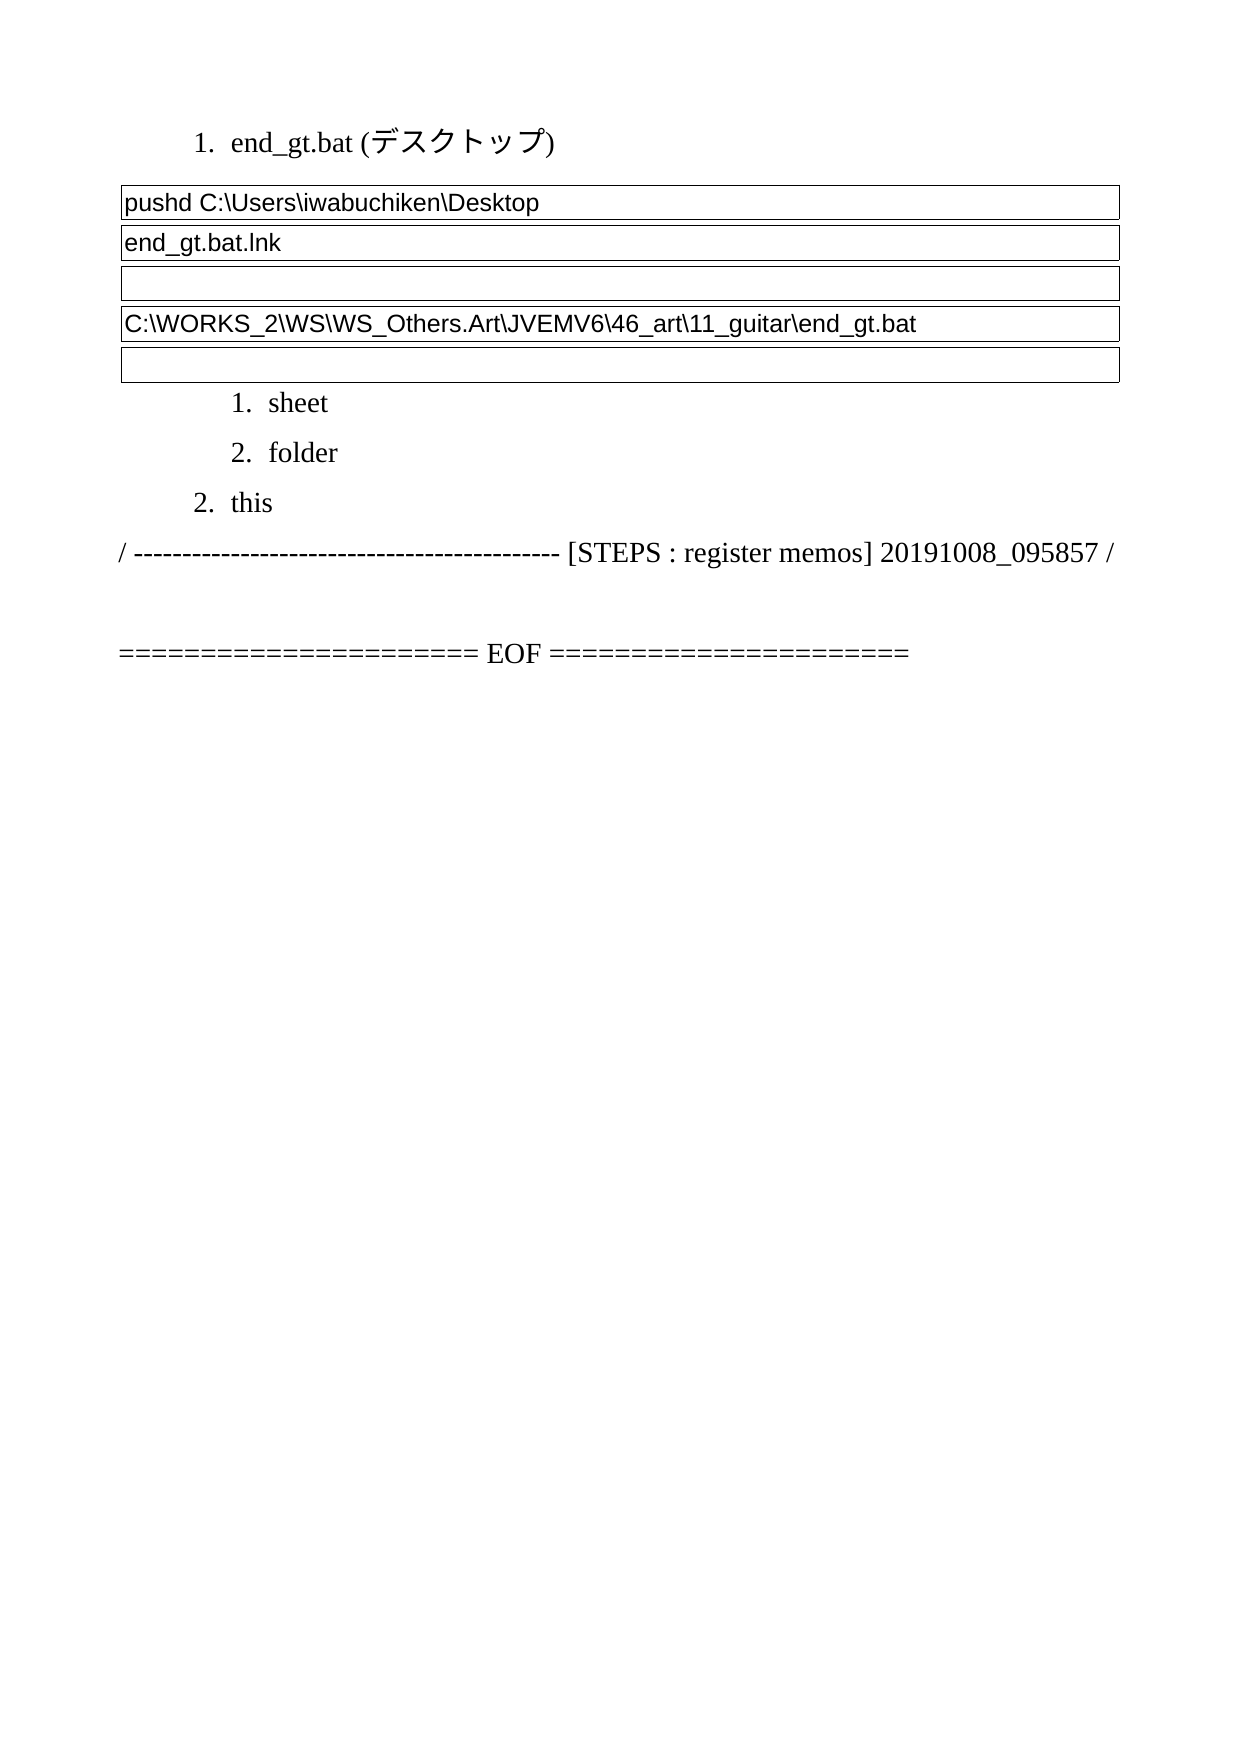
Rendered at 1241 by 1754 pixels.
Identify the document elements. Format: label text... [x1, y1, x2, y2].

table_cell [118, 344, 1122, 385]
table_cell end_gt.bat.lnk [118, 222, 1122, 263]
table_cell [118, 263, 1122, 303]
list folder [231, 435, 1122, 468]
table_header pushd C:\Users\iwabuchiken\Desktop [118, 182, 1122, 222]
text / -------------------------------------------- [STEPS : register memos] 20191008_095857 / [118, 536, 1122, 569]
table_cell C:\WORKS_2\WS\WS_Others.Art\JVEMV6\46_art\11_guitar\end_gt.bat [118, 304, 1122, 344]
text ====================== EOF ====================== [118, 636, 1122, 670]
list sheet [231, 385, 1122, 418]
list end_gt.bat (デスクトップ) [193, 118, 1122, 160]
list this [193, 485, 1122, 519]
